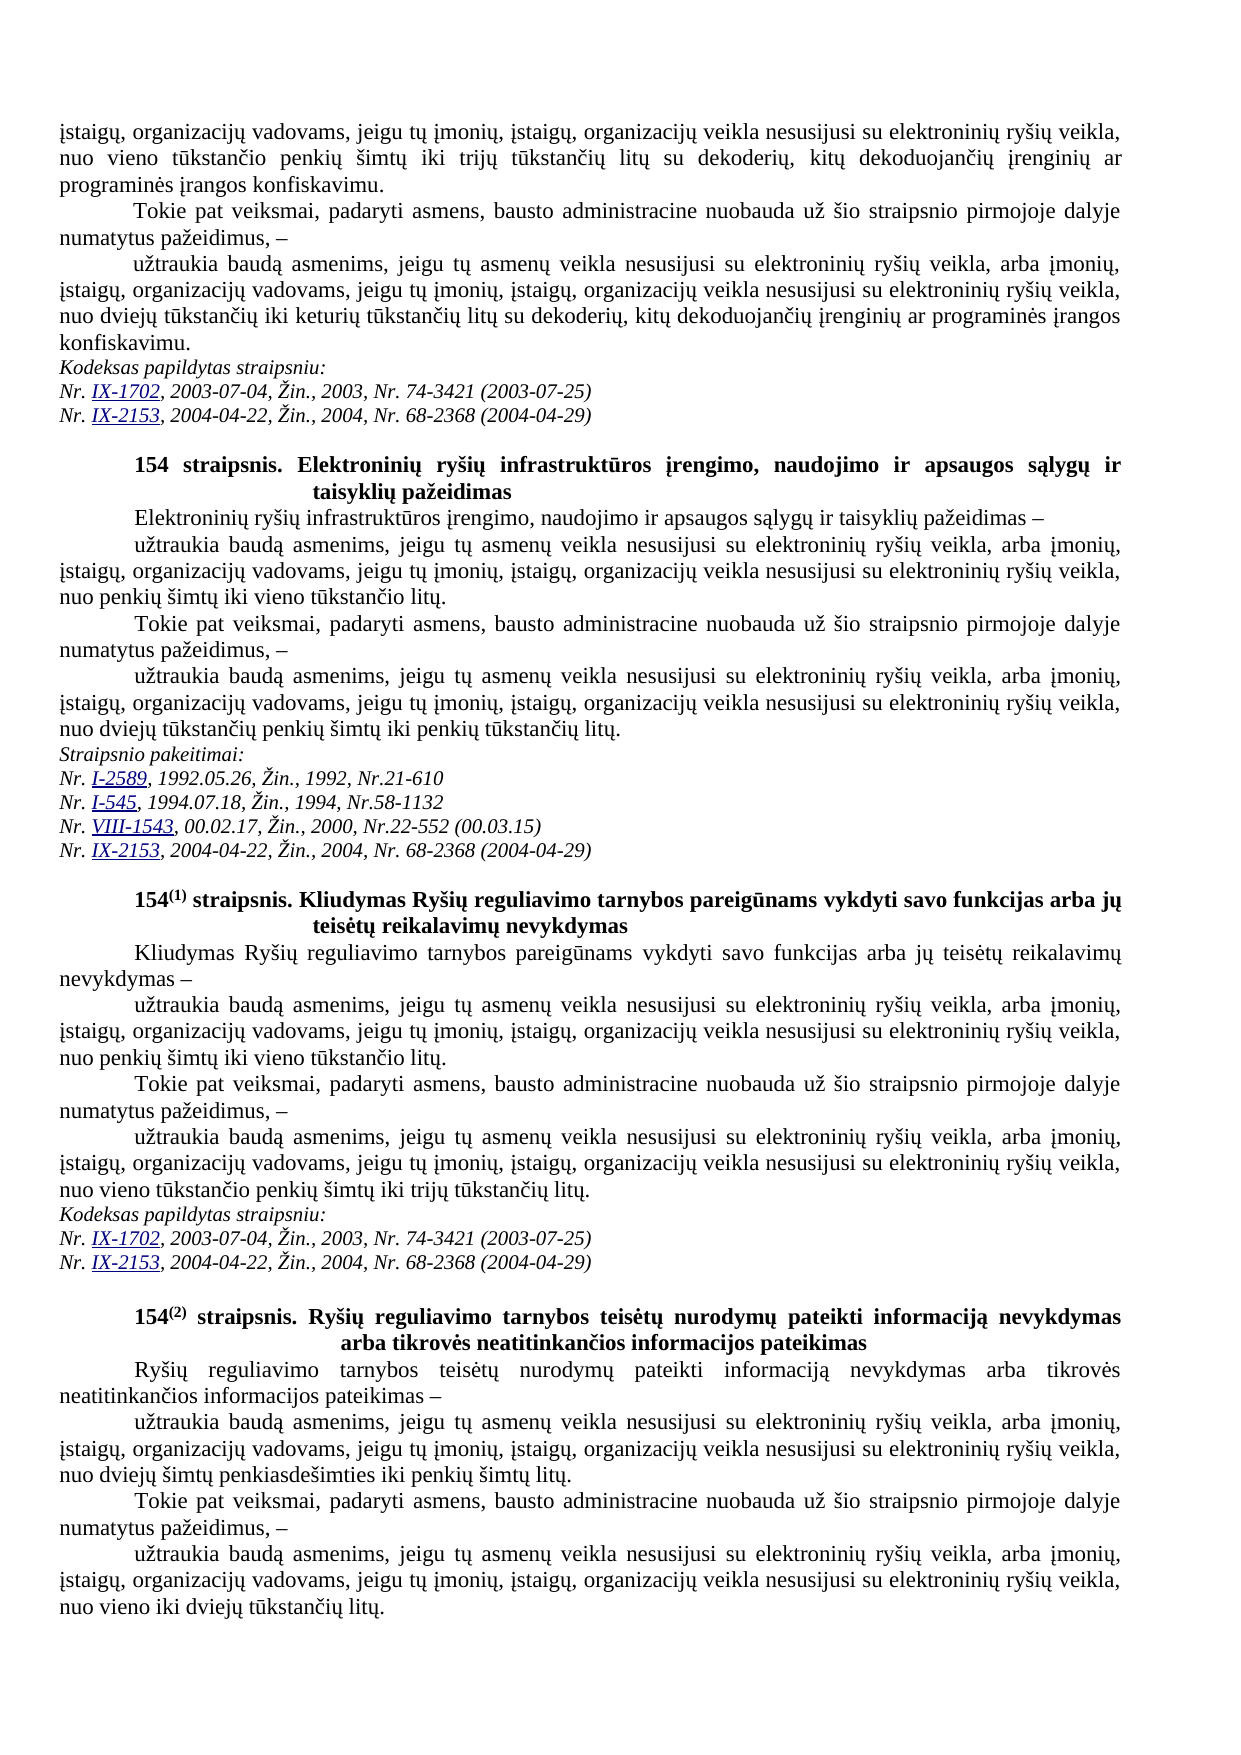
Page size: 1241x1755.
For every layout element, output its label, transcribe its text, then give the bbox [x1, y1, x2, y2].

text Nr. I-2589, 1992.05.26, Žin., 1992, Nr.21-610 [59, 766, 1122, 789]
text Tokie pat veiksmai, padaryti asmens, bausto administracine nuobauda už šio straipsnio pirmojoje dalyje numatytus pažeidimus, – [59, 610, 1122, 662]
text užtraukia baudą asmenims, jeigu tų asmenų veikla nesusijusi su elektroninių ryšių veikla, arba įmonių, įstaigų, organizacijų vadovams, jeigu tų įmonių, įstaigų, organizacijų veikla nesusijusi su elektroninių ryšių veikla, nuo penkių šimtų iki vieno tūkstančio litų. [59, 991, 1122, 1070]
text įstaigų, organizacijų vadovams, jeigu tų įmonių, įstaigų, organizacijų veikla nesusijusi su elektroninių ryšių veikla, nuo vieno tūkstančio penkių šimtų iki trijų tūkstančių litų su dekoderių, kitų dekoduojančių įrenginių ar programinės įrangos konfiskavimu. [59, 118, 1122, 197]
text 154(2) straipsnis. Ryšių reguliavimo tarnybos teisėtų nurodymų pateikti informaciją nevykdymas arba tikrovės neatitinkančios informacijos pateikimas [134, 1303, 1122, 1356]
text 154(1) straipsnis. Kliudymas Ryšių reguliavimo tarnybos pareigūnams vykdyti savo funkcijas arba jų teisėtų reikalavimų nevykdymas [134, 886, 1122, 938]
text Ryšių reguliavimo tarnybos teisėtų nurodymų pateikti informaciją nevykdymas arba tikrovės neatitinkančios informacijos pateikimas – [59, 1356, 1122, 1408]
text Tokie pat veiksmai, padaryti asmens, bausto administracine nuobauda už šio straipsnio pirmojoje dalyje numatytus pažeidimus, – [59, 1070, 1122, 1123]
text Nr. IX-2153, 2004-04-22, Žin., 2004, Nr. 68-2368 (2004-04-29) [59, 403, 1122, 427]
text užtraukia baudą asmenims, jeigu tų asmenų veikla nesusijusi su elektroninių ryšių veikla, arba įmonių, įstaigų, organizacijų vadovams, jeigu tų įmonių, įstaigų, organizacijų veikla nesusijusi su elektroninių ryšių veikla, nuo dviejų tūkstančių iki keturių tūkstančių litų su dekoderių, kitų dekoduojančių įrenginių ar programinės įrangos konfiskavimu. [59, 250, 1122, 355]
text Nr. IX-1702, 2003-07-04, Žin., 2003, Nr. 74-3421 (2003-07-25) [59, 1226, 1122, 1250]
text Nr. I-545, 1994.07.18, Žin., 1994, Nr.58-1132 [59, 789, 1122, 814]
text užtraukia baudą asmenims, jeigu tų asmenų veikla nesusijusi su elektroninių ryšių veikla, arba įmonių, įstaigų, organizacijų vadovams, jeigu tų įmonių, įstaigų, organizacijų veikla nesusijusi su elektroninių ryšių veikla, nuo vieno iki dviejų tūkstančių litų. [59, 1540, 1122, 1619]
text užtraukia baudą asmenims, jeigu tų asmenų veikla nesusijusi su elektroninių ryšių veikla, arba įmonių, įstaigų, organizacijų vadovams, jeigu tų įmonių, įstaigų, organizacijų veikla nesusijusi su elektroninių ryšių veikla, nuo vieno tūkstančio penkių šimtų iki trijų tūkstančių litų. [59, 1123, 1122, 1202]
text Nr. IX-2153, 2004-04-22, Žin., 2004, Nr. 68-2368 (2004-04-29) [59, 1250, 1122, 1274]
text Elektroninių ryšių infrastruktūros įrengimo, naudojimo ir apsaugos sąlygų ir taisyklių pažeidimas – [59, 504, 1122, 531]
text Nr. VIII-1543, 00.02.17, Žin., 2000, Nr.22-552 (00.03.15) [59, 814, 1122, 838]
text užtraukia baudą asmenims, jeigu tų asmenų veikla nesusijusi su elektroninių ryšių veikla, arba įmonių, įstaigų, organizacijų vadovams, jeigu tų įmonių, įstaigų, organizacijų veikla nesusijusi su elektroninių ryšių veikla, nuo dviejų šimtų penkiasdešimties iki penkių šimtų litų. [59, 1408, 1122, 1487]
text Nr. IX-1702, 2003-07-04, Žin., 2003, Nr. 74-3421 (2003-07-25) [59, 379, 1122, 403]
text Nr. IX-2153, 2004-04-22, Žin., 2004, Nr. 68-2368 (2004-04-29) [59, 838, 1122, 862]
text Kodeksas papildytas straipsniu: [59, 355, 1122, 379]
text užtraukia baudą asmenims, jeigu tų asmenų veikla nesusijusi su elektroninių ryšių veikla, arba įmonių, įstaigų, organizacijų vadovams, jeigu tų įmonių, įstaigų, organizacijų veikla nesusijusi su elektroninių ryšių veikla, nuo dviejų tūkstančių penkių šimtų iki penkių tūkstančių litų. [59, 662, 1122, 741]
text Straipsnio pakeitimai: [59, 741, 1122, 766]
text užtraukia baudą asmenims, jeigu tų asmenų veikla nesusijusi su elektroninių ryšių veikla, arba įmonių, įstaigų, organizacijų vadovams, jeigu tų įmonių, įstaigų, organizacijų veikla nesusijusi su elektroninių ryšių veikla, nuo penkių šimtų iki vieno tūkstančio litų. [59, 531, 1122, 610]
text Kodeksas papildytas straipsniu: [59, 1202, 1122, 1226]
text 154 straipsnis. Elektroninių ryšių infrastruktūros įrengimo, naudojimo ir apsaugos sąlygų ir taisyklių pažeidimas [134, 452, 1122, 504]
text Tokie pat veiksmai, padaryti asmens, bausto administracine nuobauda už šio straipsnio pirmojoje dalyje numatytus pažeidimus, – [59, 197, 1122, 250]
text Kliudymas Ryšių reguliavimo tarnybos pareigūnams vykdyti savo funkcijas arba jų teisėtų reikalavimų nevykdymas – [59, 938, 1122, 991]
text Tokie pat veiksmai, padaryti asmens, bausto administracine nuobauda už šio straipsnio pirmojoje dalyje numatytus pažeidimus, – [59, 1487, 1122, 1540]
